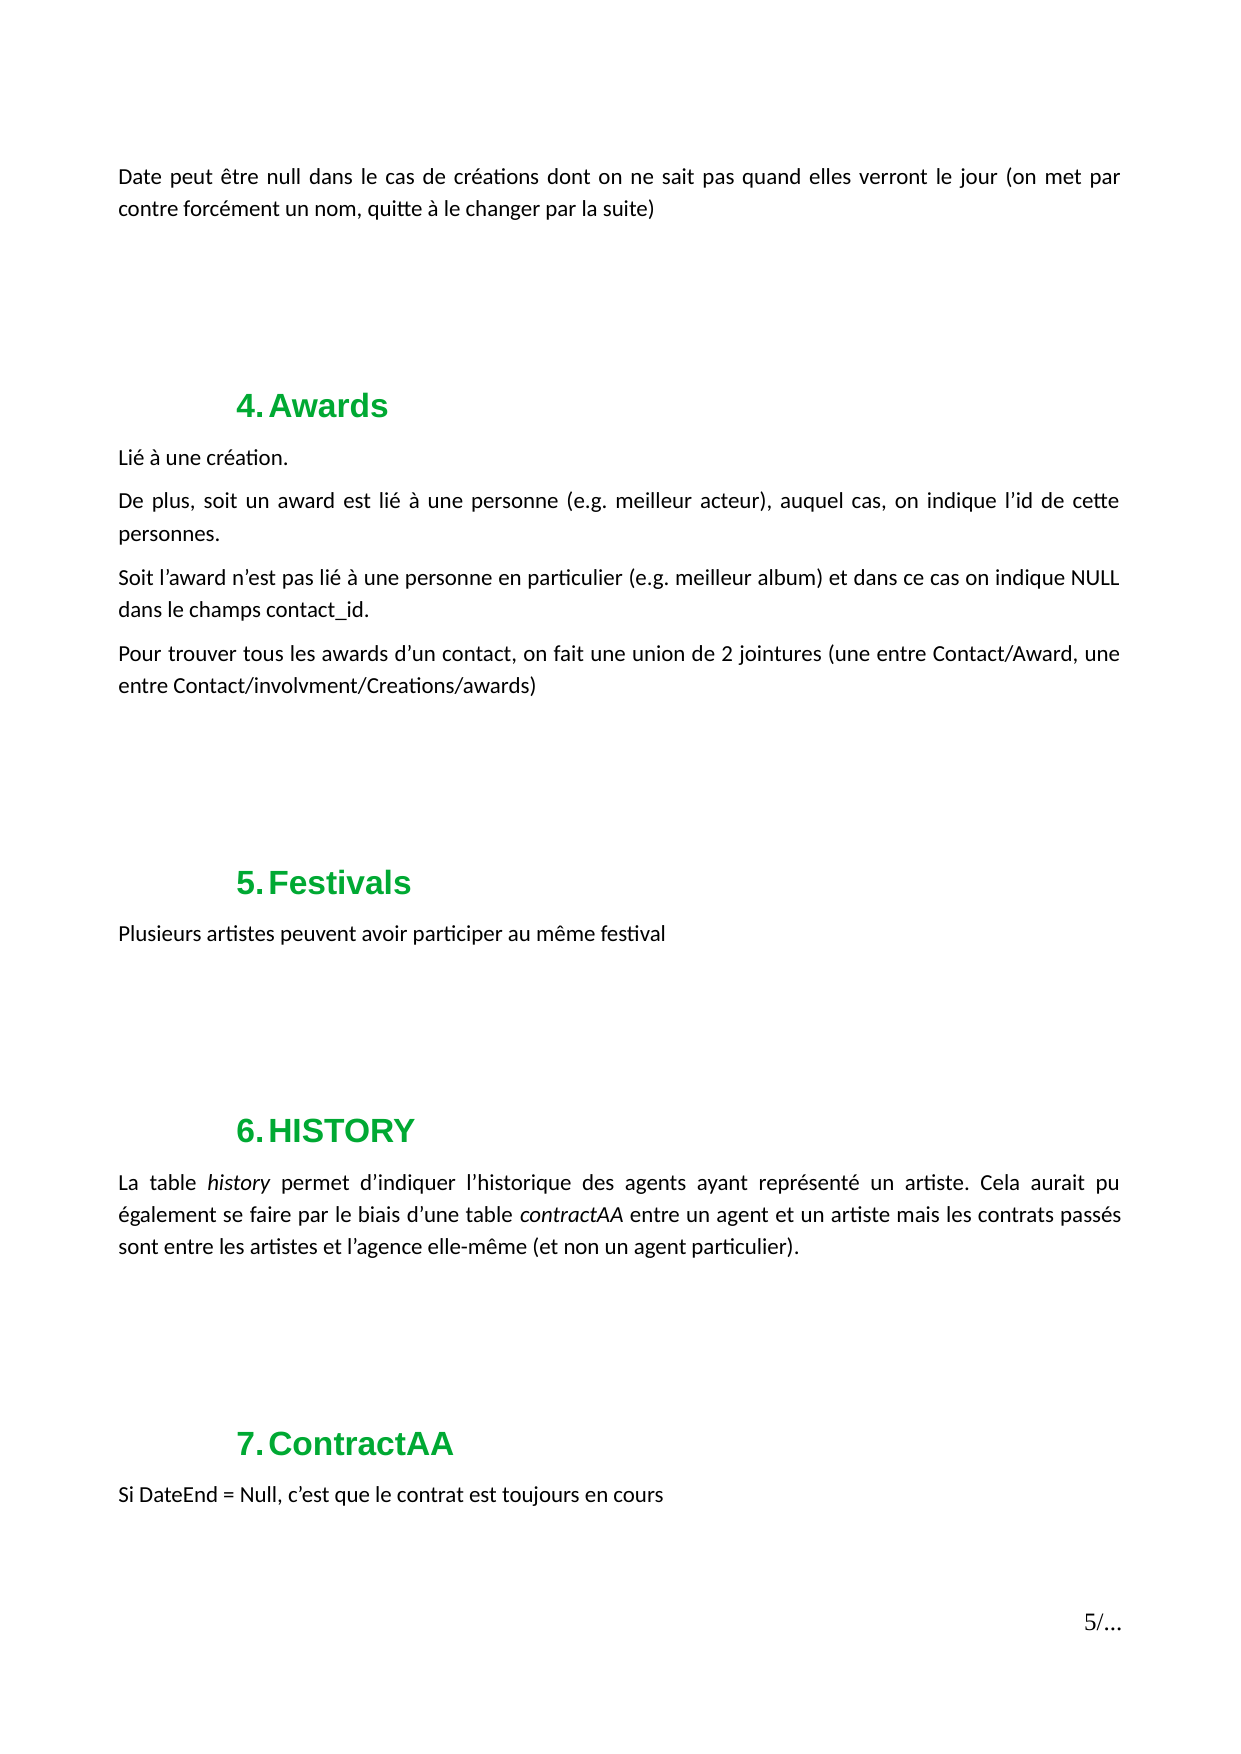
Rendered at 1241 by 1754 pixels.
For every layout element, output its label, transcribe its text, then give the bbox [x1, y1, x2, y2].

text Pour trouver tous les awards d’un contact, on fait une union de 2 jointures (une entre Contact/Award, une entre Contact/involvment/Creations/awards) [118, 639, 1122, 699]
subtitle HISTORY [236, 1111, 1122, 1149]
text Soit l’award n’est pas lié à une personne en particulier (e.g. meilleur album) et dans ce cas on indique NULL dans le champs contact_id. [118, 563, 1122, 623]
text Date peut être null dans le cas de créations dont on ne sait pas quand elles verront le jour (on met par contre forcément un nom, quitte à le changer par la suite) [118, 162, 1122, 222]
subtitle Awards [236, 386, 1122, 424]
text Plusieurs artistes peuvent avoir participer au même festival [118, 919, 1122, 948]
text Si DateEnd = Null, c’est que le contrat est toujours en cours [118, 1480, 1122, 1508]
text La table history permet d’indiquer l’historique des agents ayant représenté un artiste. Cela aurait pu également se faire par le biais d’une table contractAA entre un agent et un artiste mais les contrats passés sont entre les artistes et l’agence elle-même (et non un agent particulier). [118, 1168, 1122, 1260]
text De plus, soit un award est lié à une personne (e.g. meilleur acteur), auquel cas, on indique l’id de cette personnes. [118, 487, 1122, 547]
subtitle ContractAA [236, 1423, 1122, 1462]
text Lié à une création. [118, 443, 1122, 471]
subtitle Festivals [236, 862, 1122, 901]
